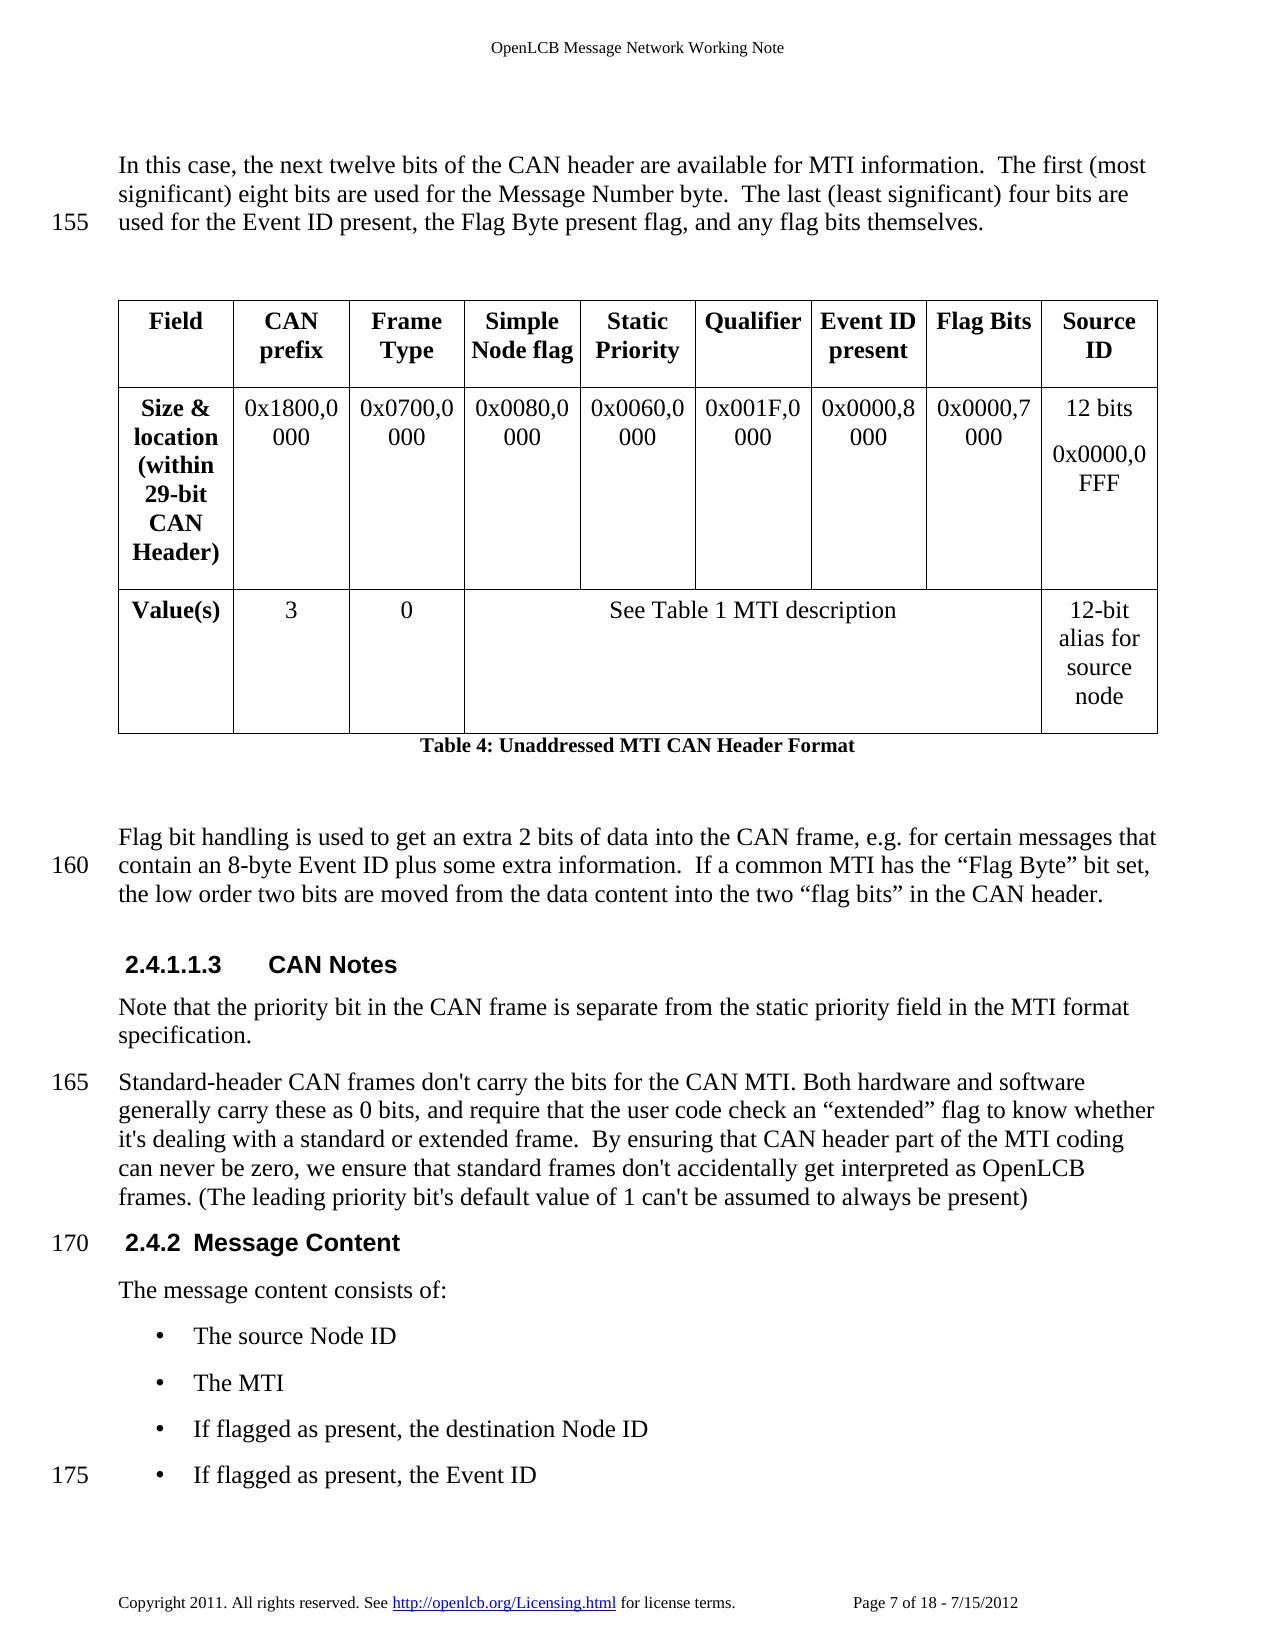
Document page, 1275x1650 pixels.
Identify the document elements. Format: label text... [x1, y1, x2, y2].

table_cell 0x1800,0000 [234, 388, 349, 589]
list If flagged as present, the destination Node ID [156, 1414, 1157, 1443]
table_cell 3 [234, 590, 349, 733]
subtitle CAN Notes [118, 951, 1157, 979]
text Flag bit handling is used to get an extra 2 bits of data into the CAN frame, e.g. for certain messages that contain an 8-byte Event ID plus some extra information. If a common MTI has the “Flag Byte” bit set, the low order two bits are moved from the data content into the two “flag bits” in the CAN header. [118, 822, 1157, 908]
table_header Source ID [1042, 301, 1157, 387]
list The source Node ID [156, 1321, 1157, 1350]
table_cell 12 bits 0x0000,0FFF [1042, 388, 1157, 589]
table_header Field [119, 301, 233, 387]
list The MTI [156, 1368, 1157, 1396]
text Table 4: Unaddressed MTI CAN Header Format [118, 734, 1157, 757]
table_cell 0x0080,0000 [465, 388, 580, 589]
table_header CAN prefix [234, 301, 349, 387]
table_header Simple Node flag [465, 301, 580, 387]
list If flagged as present, the Event ID [156, 1461, 1157, 1489]
table_header Static Priority [581, 301, 695, 387]
table_header Flag Bits [927, 301, 1041, 387]
table_cell 0x0700,0000 [350, 388, 464, 589]
table_header Frame Type [350, 301, 464, 387]
table_header Event ID present [812, 301, 926, 387]
table_cell 0x0000,7000 [927, 388, 1041, 589]
text The message content consists of: [118, 1275, 1157, 1303]
table_header Qualifier [696, 301, 811, 387]
table_cell Value(s) [119, 590, 233, 733]
table_cell See Table 1 MTI description [465, 590, 1041, 733]
table_cell Size & location (within 29-bit CAN Header) [119, 388, 233, 589]
text Note that the priority bit in the CAN frame is separate from the static priority field in the MTI format specification. [118, 992, 1157, 1049]
text In this case, the next twelve bits of the CAN header are available for MTI information. The first (most significant) eight bits are used for the Message Number byte. The last (least significant) four bits are used for the Event ID present, the Flag Byte present flag, and any flag bits themselves. [118, 150, 1157, 236]
table_cell 0x0060,0000 [581, 388, 695, 589]
text Standard-header CAN frames don't carry the bits for the CAN MTI. Both hardware and software generally carry these as 0 bits, and require that the user code check an “extended” flag to know whether it's dealing with a standard or extended frame. By ensuring that CAN header part of the MTI coding can never be zero, we ensure that standard frames don't accidentally get interpreted as OpenLCB frames. (The leading priority bit's default value of 1 can't be assumed to always be present) [118, 1067, 1157, 1211]
subtitle Message Content [118, 1228, 1157, 1257]
table_cell 0x001F,0000 [696, 388, 811, 589]
table_cell 0x0000,8000 [812, 388, 926, 589]
table_cell 12-bit alias for source node [1042, 590, 1157, 733]
table_cell 0 [350, 590, 464, 733]
